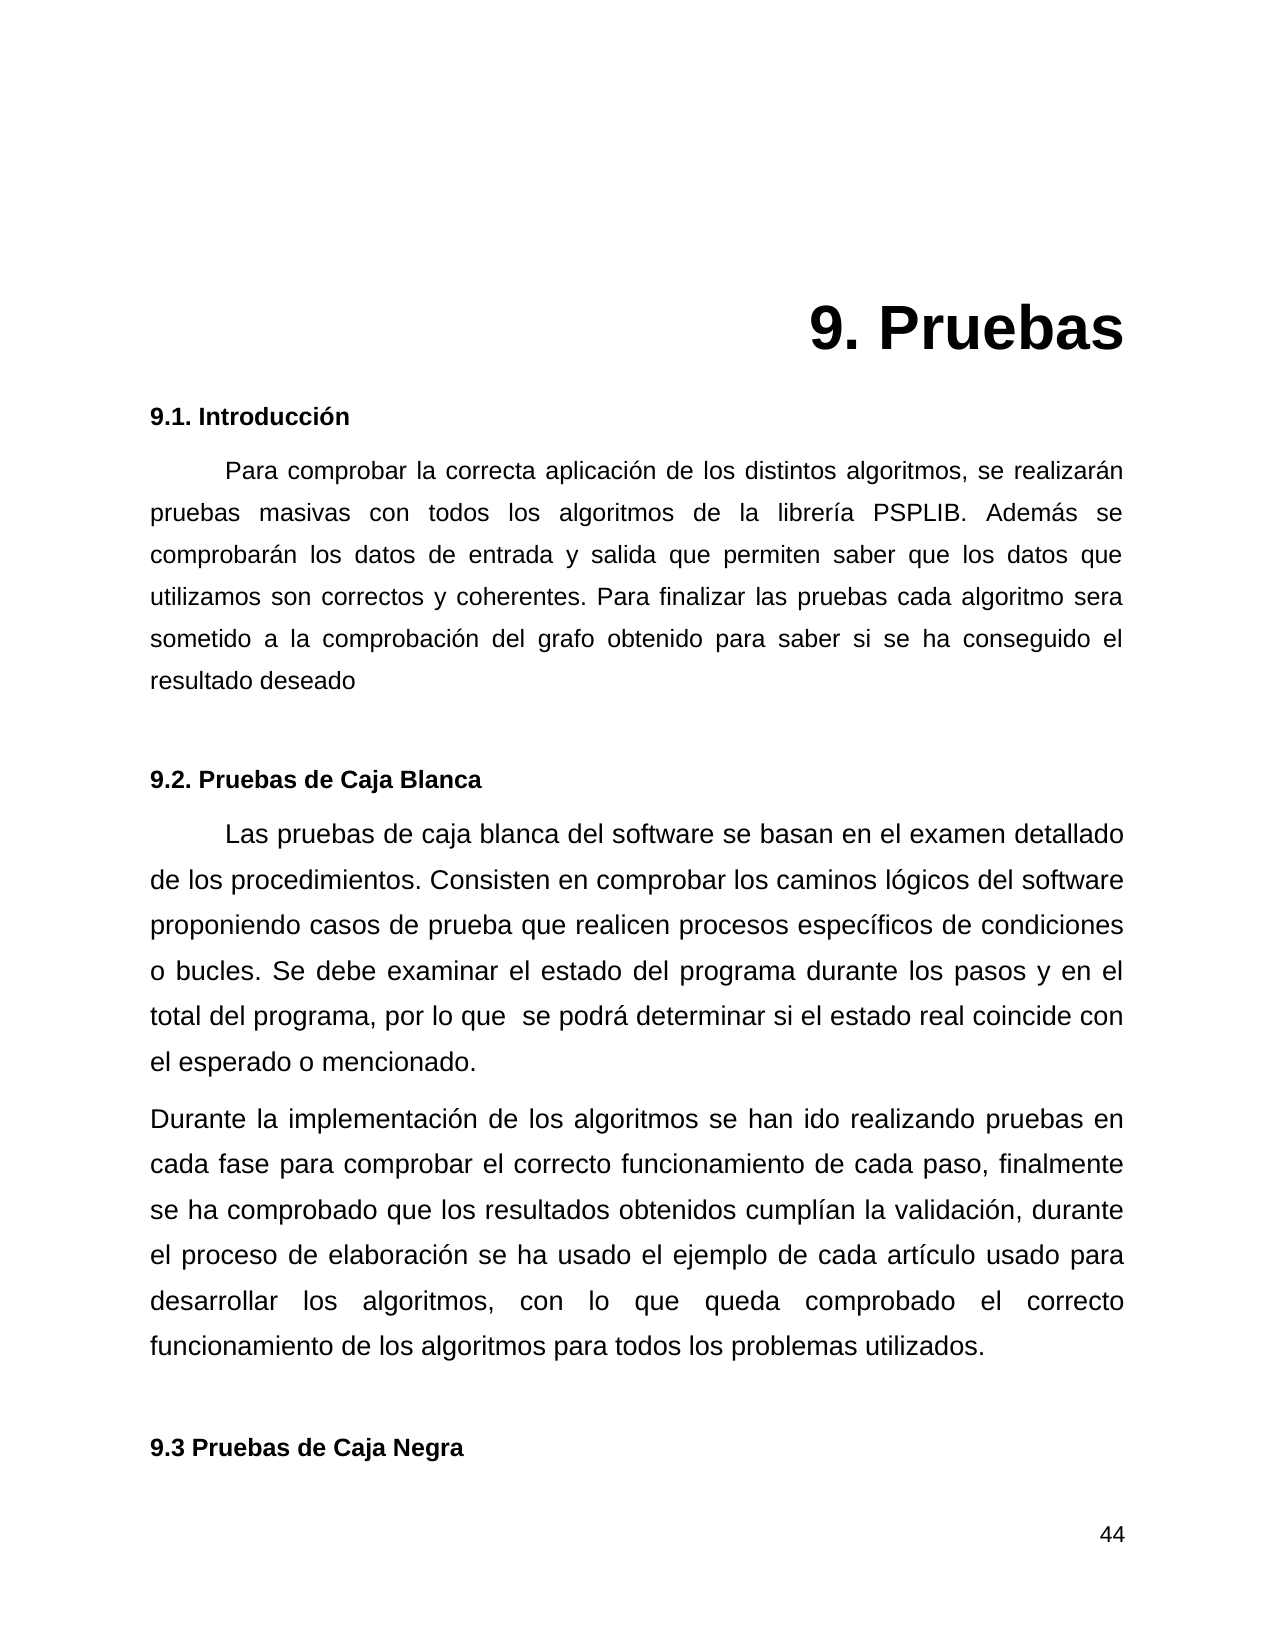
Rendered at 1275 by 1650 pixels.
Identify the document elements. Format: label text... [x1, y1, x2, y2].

text 9.1. Introducción [150, 403, 1125, 431]
text 9.2. Pruebas de Caja Blanca [150, 766, 1125, 793]
text 9.3 Pruebas de Caja Negra [150, 1433, 1125, 1461]
text Para comprobar la correcta aplicación de los distintos algoritmos, se realizarán pruebas masivas con todos los algoritmos de la librería PSPLIB. Además se comprobarán los datos de entrada y salida que permiten saber que los datos que utilizamos son correctos y coherentes. Para finalizar las pruebas cada algoritmo sera sometido a la comprobación del grafo obtenido para saber si se ha conseguido el resultado deseado [150, 457, 1125, 694]
text Durante la implementación de los algoritmos se han ido realizando pruebas en cada fase para comprobar el correcto funcionamiento de cada paso, finalmente se ha comprobado que los resultados obtenidos cumplían la validación, durante el proceso de elaboración se ha usado el ejemplo de cada artículo usado para desarrollar los algoritmos, con lo que queda comprobado el correcto funcionamiento de los algoritmos para todos los problemas utilizados. [150, 1104, 1125, 1361]
text 9. Pruebas [150, 293, 1125, 363]
text Las pruebas de caja blanca del software se basan en el examen detallado de los procedimientos. Consisten en comprobar los caminos lógicos del software proponiendo casos de prueba que realicen procesos específicos de condiciones o bucles. Se debe examinar el estado del programa durante los pasos y en el total del programa, por lo que se podrá determinar si el estado real coincide con el esperado o mencionado. [150, 819, 1125, 1077]
